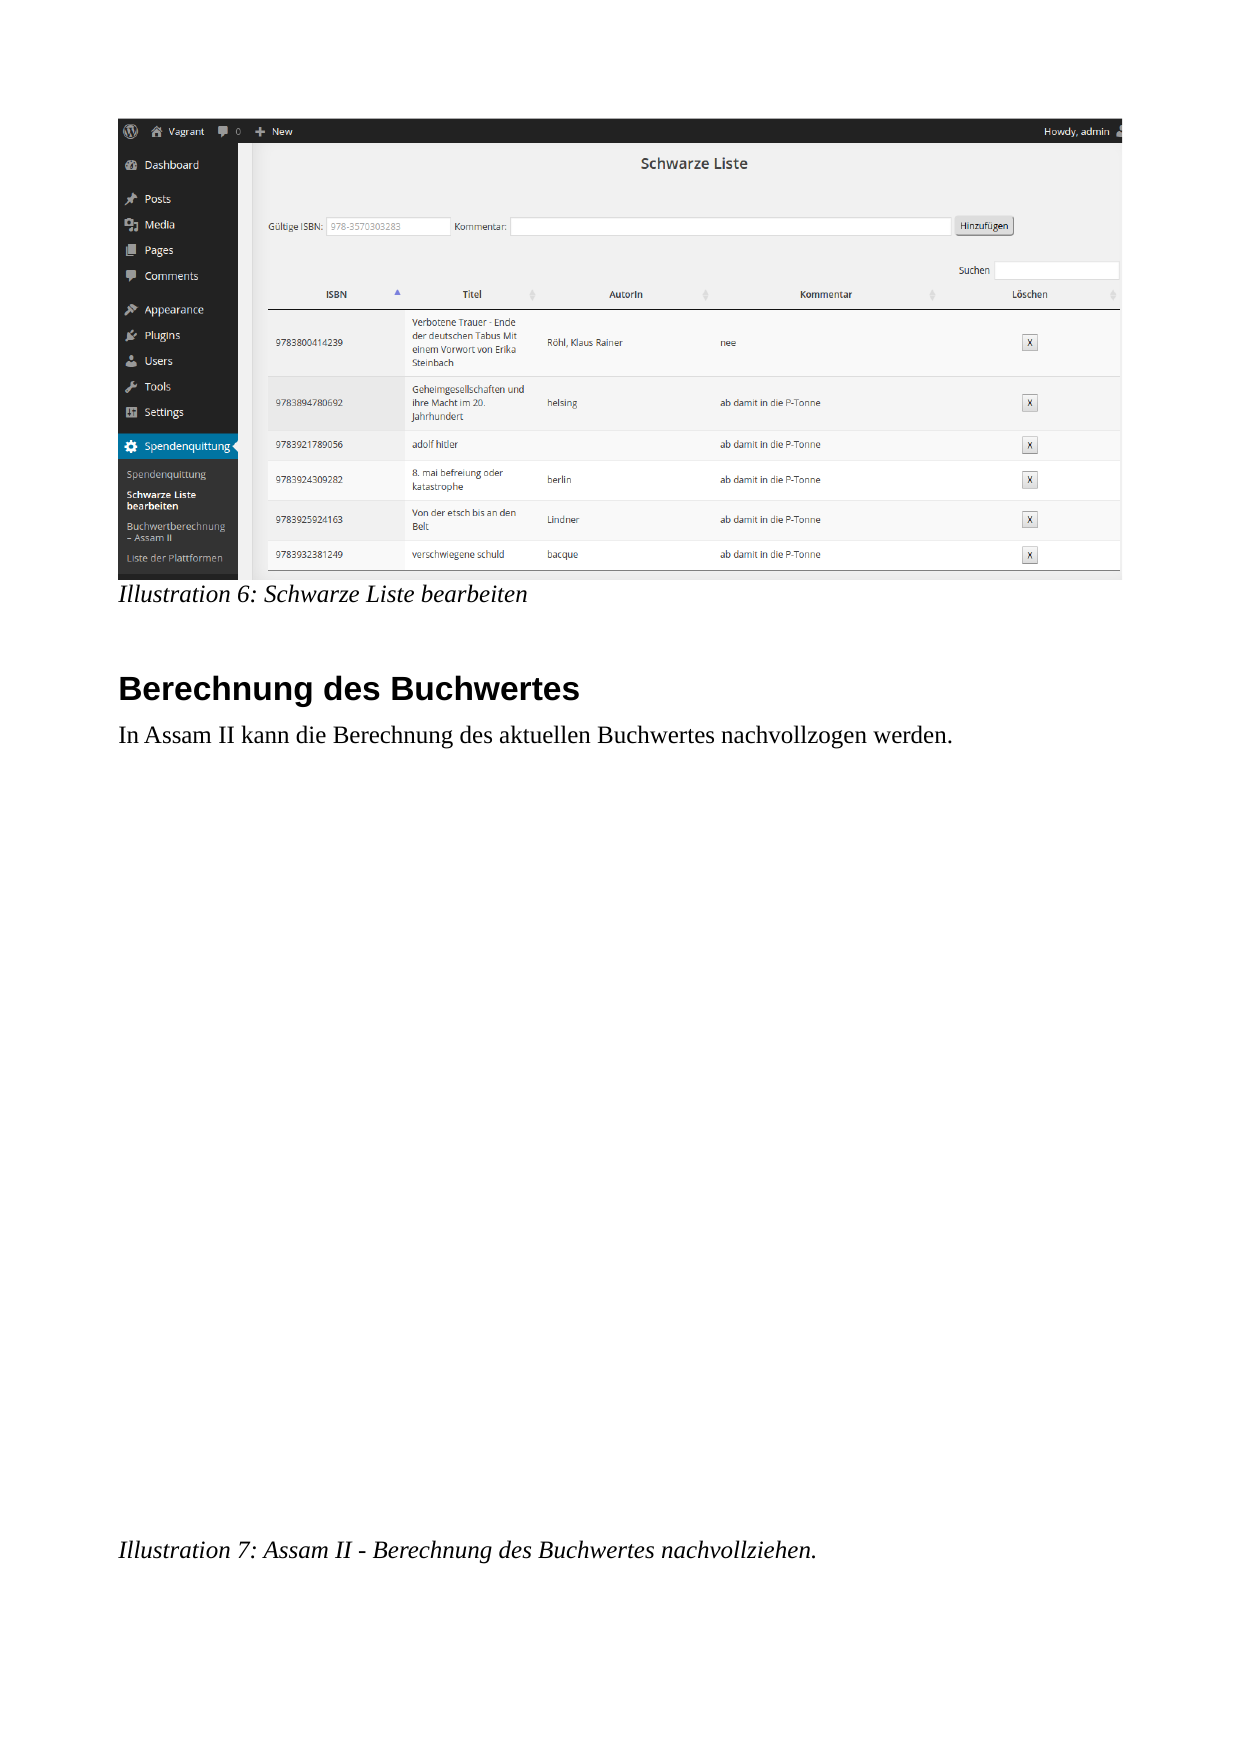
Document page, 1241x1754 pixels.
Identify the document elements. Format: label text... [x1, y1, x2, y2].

subtitle Berechnung des Buchwertes [118, 669, 1122, 708]
text Illustration 7: Assam II - Berechnung des Buchwertes nachvollziehen. [118, 782, 1122, 1564]
picture [118, 118, 1123, 580]
picture [125, 441, 137, 452]
text Illustration 6: Schwarze Liste bearbeiten [118, 580, 1122, 608]
text In Assam II kann die Berechnung des aktuellen Buchwertes nachvollzogen werden. [118, 720, 1122, 749]
